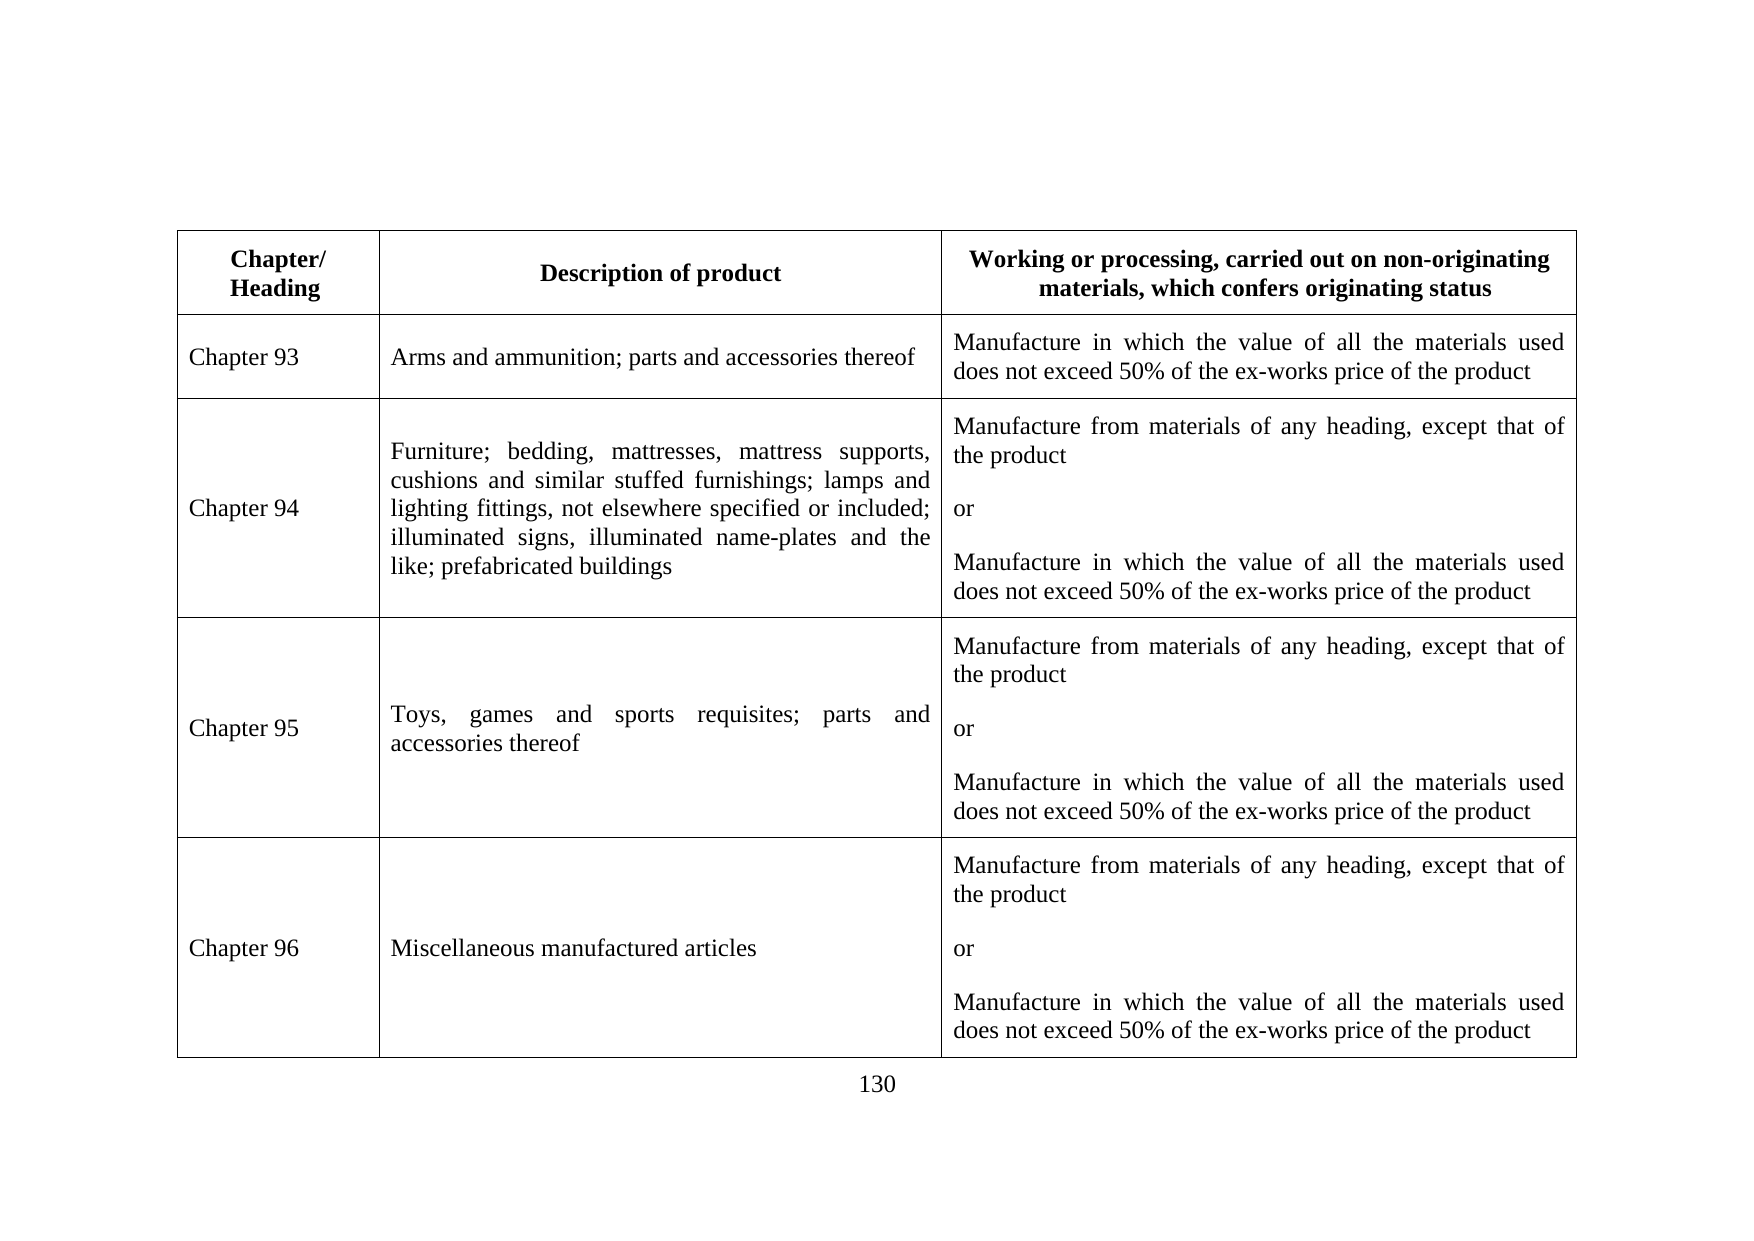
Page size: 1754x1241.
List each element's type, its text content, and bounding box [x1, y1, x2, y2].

table_cell Chapter 95 [178, 618, 379, 837]
table_cell Chapter 96 [178, 838, 379, 1057]
table_cell Manufacture in which the value of all the materials used does not exceed 50% of the ex-works price of the product [942, 315, 1576, 397]
table_cell Chapter 94 [178, 399, 379, 617]
table_cell Toys, games and sports requisites; parts and accessories thereof [380, 618, 941, 837]
table_cell Manufacture from materials of any heading, except that of the product or Manufacture in which the value of all the materials used does not exceed 50% of the ex-works price of the product [942, 399, 1576, 617]
table_cell Manufacture from materials of any heading, except that of the product or Manufacture in which the value of all the materials used does not exceed 50% of the ex-works price of the product [942, 618, 1576, 837]
table_cell Furniture; bedding, mattresses, mattress supports, cushions and similar stuffed furnishings; lamps and lighting fittings, not elsewhere specified or included; illuminated signs, illuminated name-plates and the like; prefabricated buildings [380, 399, 941, 617]
table_cell Miscellaneous manufactured articles [380, 838, 941, 1057]
table_cell Manufacture from materials of any heading, except that of the product or Manufacture in which the value of all the materials used does not exceed 50% of the ex-works price of the product [942, 838, 1576, 1057]
table_header Description of product [380, 231, 941, 314]
table_header Chapter/ Heading [178, 231, 379, 314]
table_cell Chapter 93 [178, 315, 379, 397]
table_header Working or processing, carried out on non-originating materials, which confers originating status [942, 231, 1576, 314]
table_cell Arms and ammunition; parts and accessories thereof [380, 315, 941, 397]
